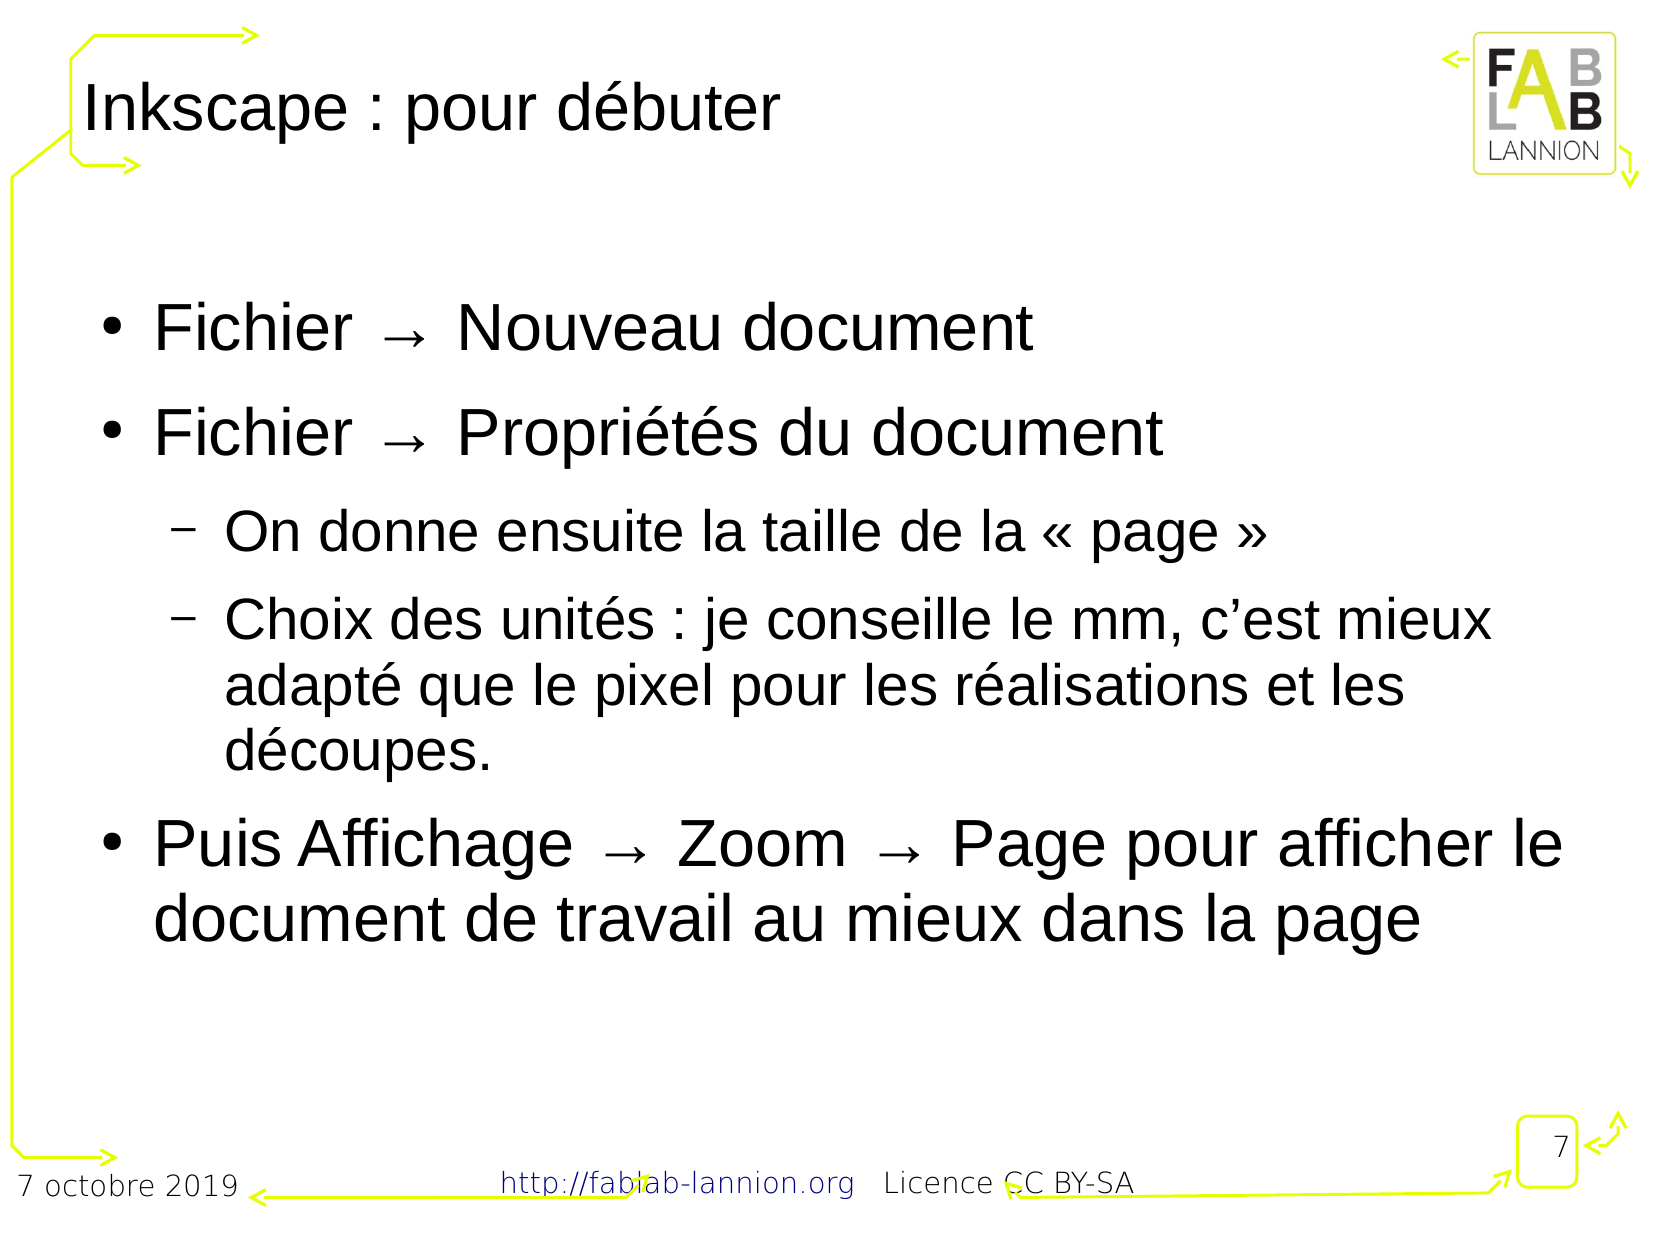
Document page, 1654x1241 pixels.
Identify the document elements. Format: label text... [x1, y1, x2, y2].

list Fichier → Nouveau document Fichier → Propriétés du document On donne ensuite la taille de la « page » Choix des unités : je conseille le mm, c’est mieux adapté que le pixel pour les réalisations et les découpes. Puis Affichage → Zoom → Page pour afficher le document de travail au mieux dans la page [82, 290, 1571, 1010]
title Inkscape : pour débuter [82, 49, 1441, 166]
picture [1470, 29, 1619, 178]
